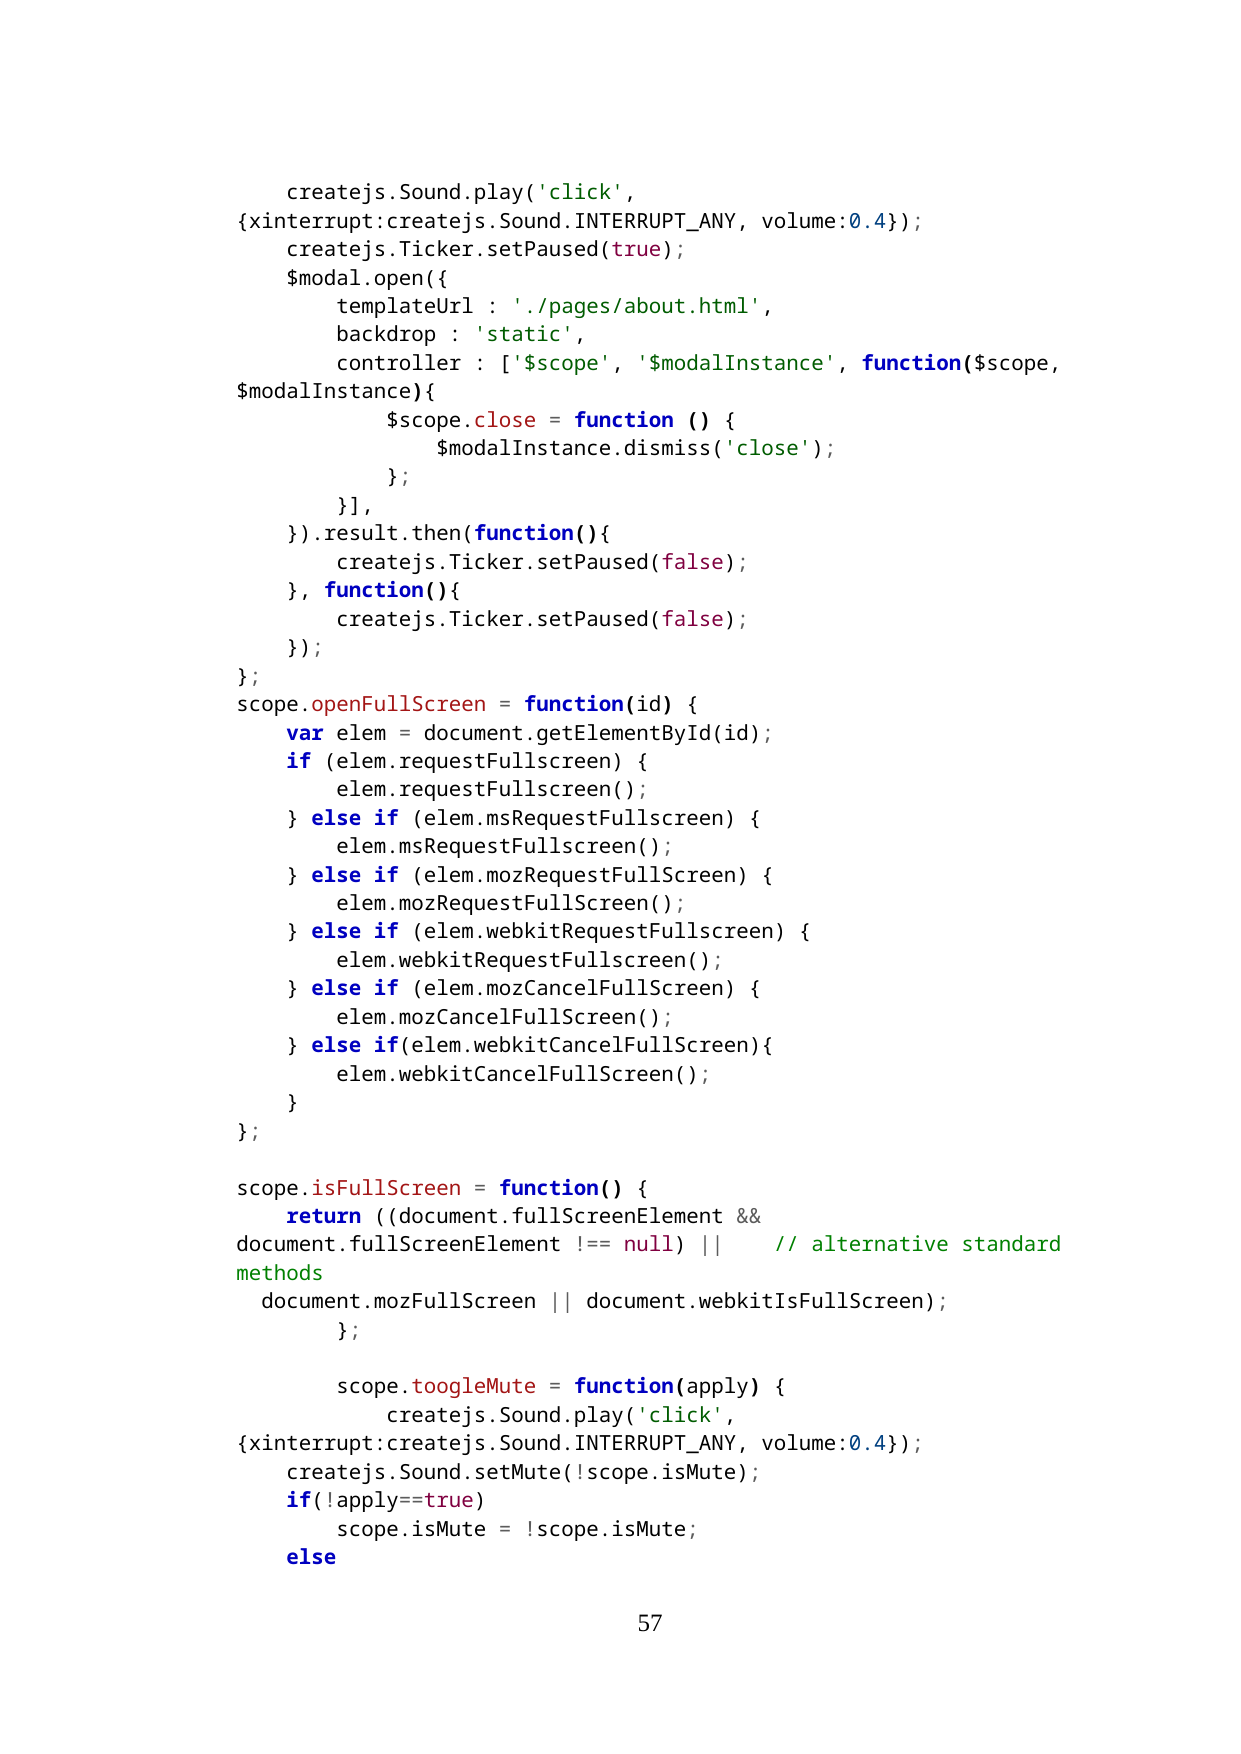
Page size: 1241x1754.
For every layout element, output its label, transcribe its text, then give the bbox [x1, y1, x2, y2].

table_header createjs.Sound.play('click', {xinterrupt:createjs.Sound.INTERRUPT_ANY, volume:0.4}); createjs.Ticker.setPaused(true); $modal.open({ templateUrl : './pages/about.html', backdrop : 'static', controller : ['$scope', '$modalInstance', function($scope, $modalInstance){ $scope.close = function () { $modalInstance.dismiss('close'); }; }], }).result.then(function(){ createjs.Ticker.setPaused(false); }, function(){ createjs.Ticker.setPaused(false); }); }; scope.openFullScreen = function(id) { var elem = document.getElementById(id); if (elem.requestFullscreen) { elem.requestFullscreen(); } else if (elem.msRequestFullscreen) { elem.msRequestFullscreen(); } else if (elem.mozRequestFullScreen) { elem.mozRequestFullScreen(); } else if (elem.webkitRequestFullscreen) { elem.webkitRequestFullscreen(); } else if (elem.mozCancelFullScreen) { elem.mozCancelFullScreen(); } else if(elem.webkitCancelFullScreen){ elem.webkitCancelFullScreen(); } }; scope.isFullScreen = function() { return ((document.fullScreenElement && document.fullScreenElement !== null) || // alternative standard methods document.mozFullScreen || document.webkitIsFullScreen); }; scope.toogleMute = function(apply) { createjs.Sound.play('click', {xinterrupt:createjs.Sound.INTERRUPT_ANY, volume:0.4}); createjs.Sound.setMute(!scope.isMute); if(!apply==true) scope.isMute = !scope.isMute; else [236, 177, 1063, 1571]
